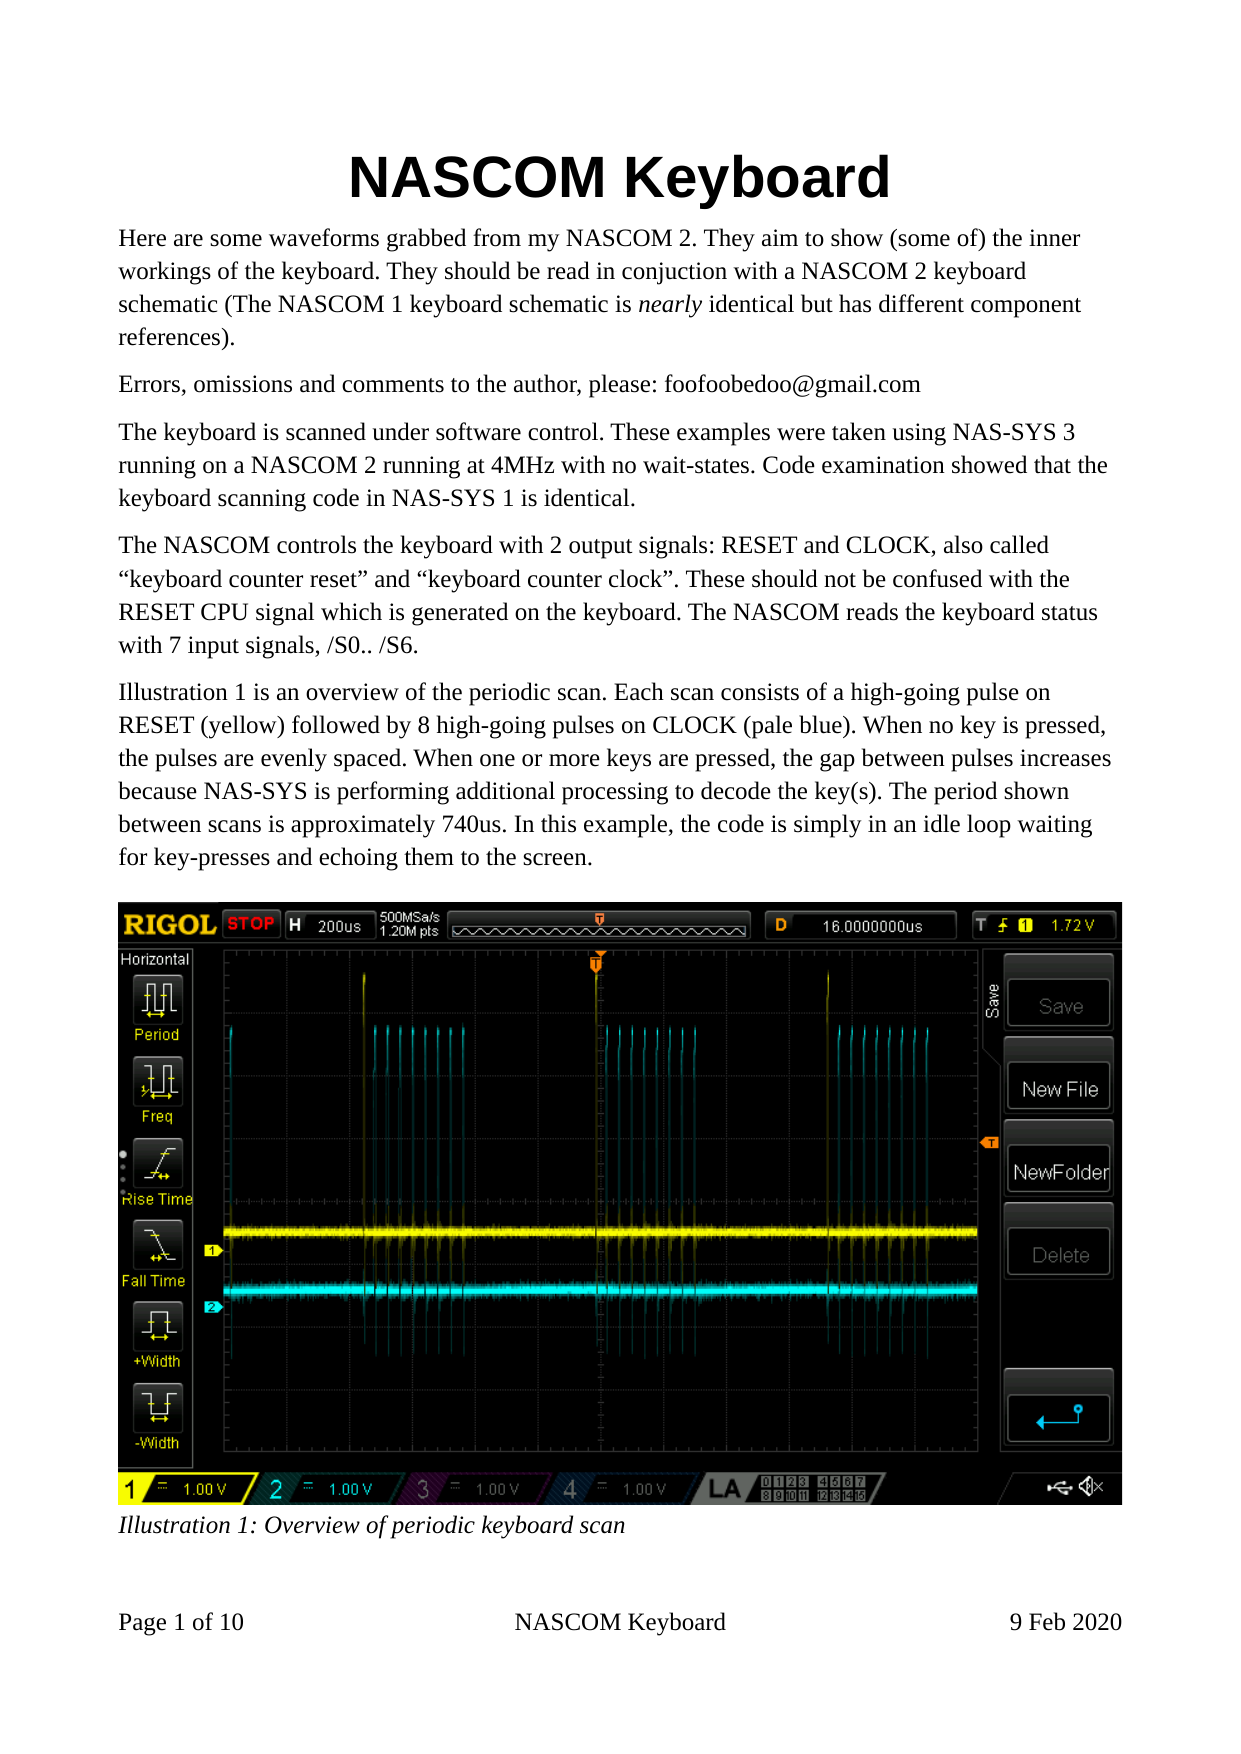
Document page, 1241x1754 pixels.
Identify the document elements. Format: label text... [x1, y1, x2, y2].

text The NASCOM controls the keyboard with 2 output signals: RESET and CLOCK, also called “keyboard counter reset” and “keyboard counter clock”. These should not be confused with the RESET CPU signal which is generated on the keyboard. The NASCOM reads the keyboard status with 7 input signals, /S0.. /S6. [118, 531, 1122, 658]
text The keyboard is scanned under software control. These examples were taken using NAS-SYS 3 running on a NASCOM 2 running at 4MHz with no wait-states. Code examination showed that the keyboard scanning code in NAS-SYS 1 is identical. [118, 417, 1122, 512]
text Illustration 1 is an overview of the periodic scan. Each scan consists of a high-going pulse on RESET (yellow) followed by 8 high-going pulses on CLOCK (pale blue). When no key is pressed, the pulses are evenly spaced. When one or more keys are pressed, the gap between pulses increases because NAS-SYS is performing additional processing to decode the key(s). The period shown between scans is approximately 740us. In this example, the code is simply in an idle loop waiting for key-presses and echoing them to the screen. [118, 677, 1122, 871]
text Illustration 1: Overview of periodic keyboard scan [118, 1505, 1122, 1539]
text Errors, omissions and comments to the author, please: foofoobedoo@gmail.com [118, 369, 1122, 398]
title NASCOM Keyboard [118, 143, 1122, 210]
picture [118, 902, 1123, 1505]
text Here are some waveforms grabbed from my NASCOM 2. They aim to show (some of) the inner workings of the keyboard. They should be read in conjuction with a NASCOM 2 keyboard schematic (The NASCOM 1 keyboard schematic is nearly identical but has different component references). [118, 223, 1122, 351]
